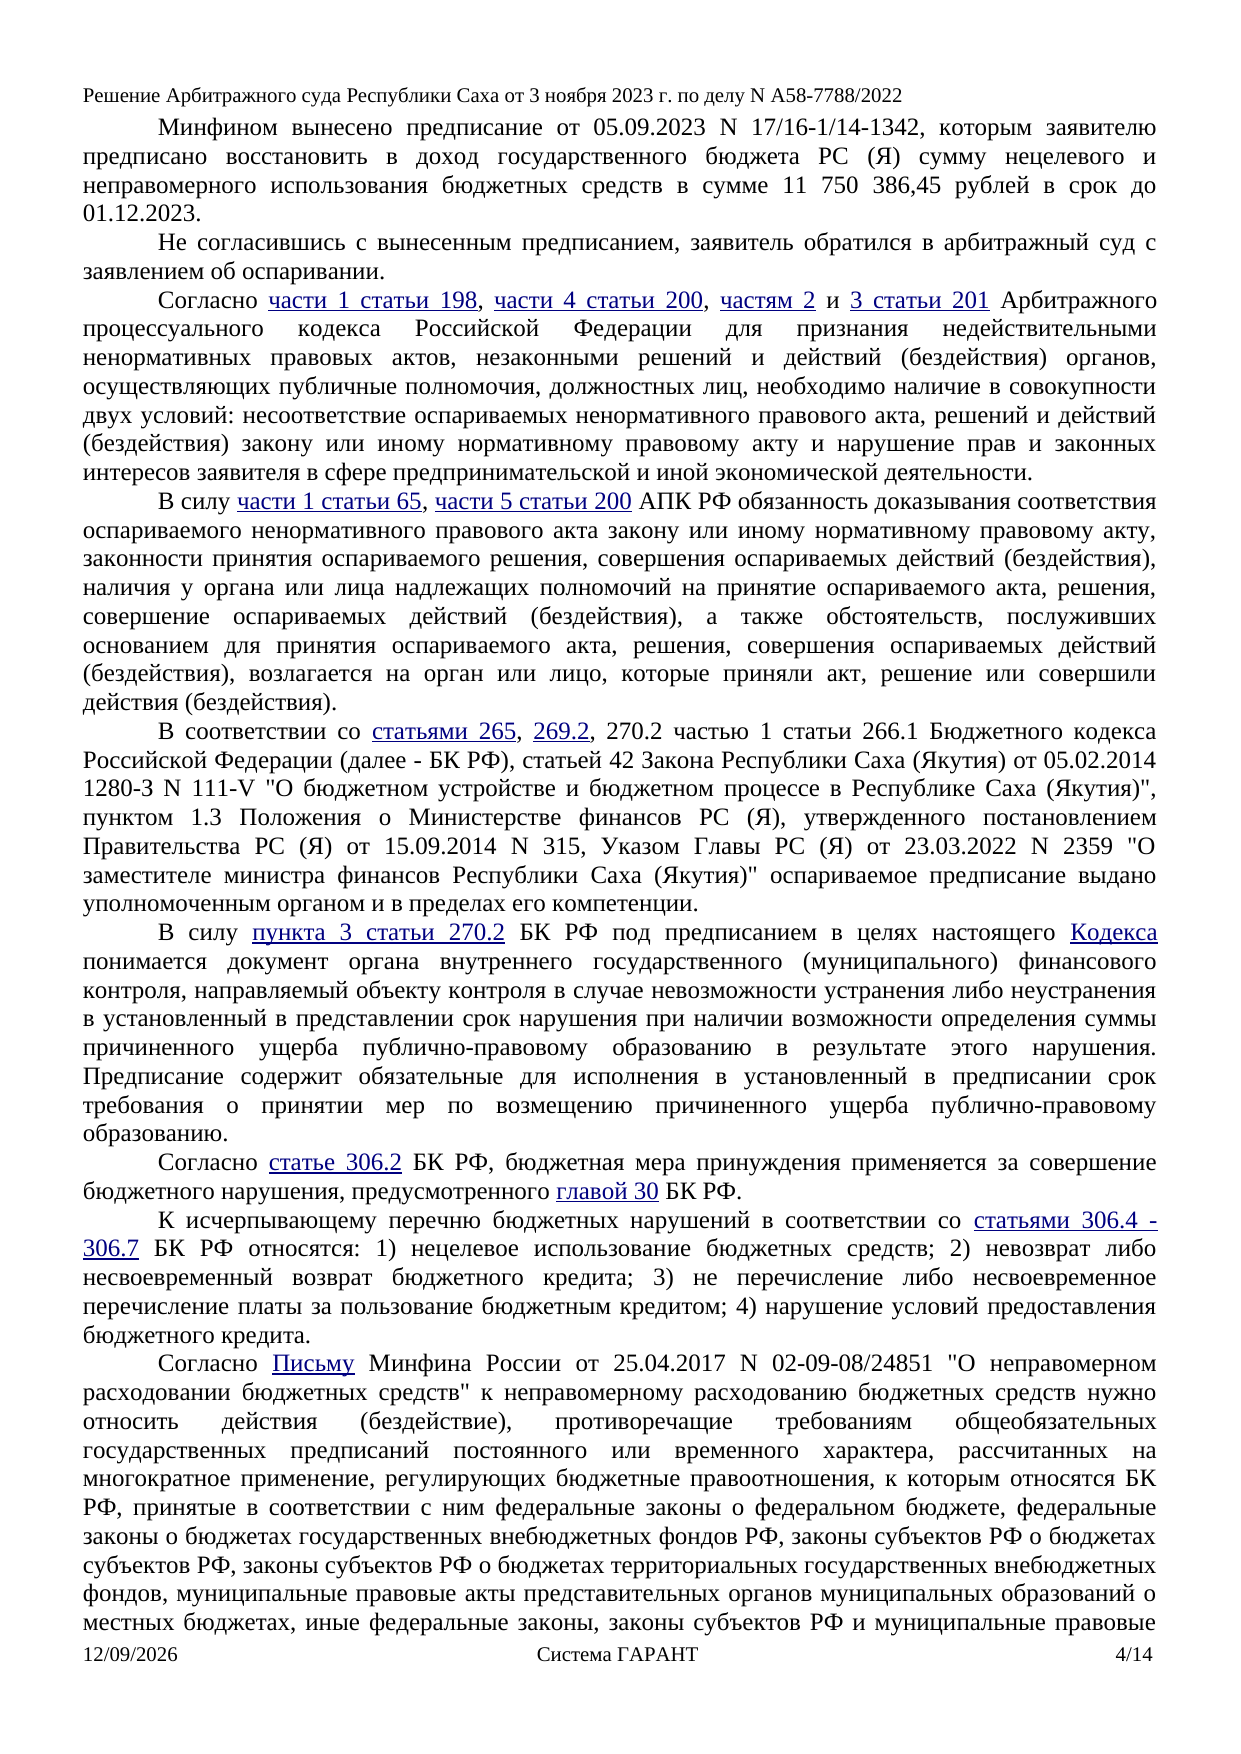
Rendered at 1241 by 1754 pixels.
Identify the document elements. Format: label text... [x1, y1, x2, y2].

text Минфином вынесено предписание от 05.09.2023 N 17/16-1/14-1342, которым заявителю предписано восстановить в доход государственного бюджета РС (Я) сумму нецелевого и неправомерного использования бюджетных средств в сумме 11 750 386,45 рублей в срок до 01.12.2023. [83, 112, 1157, 227]
text Согласно статье 306.2 БК РФ, бюджетная мера принуждения применяется за совершение бюджетного нарушения, предусмотренного главой 30 БК РФ. [83, 1147, 1157, 1205]
text Согласно Письму Минфина России от 25.04.2017 N 02-09-08/24851 "О неправомерном расходовании бюджетных средств" к неправомерному расходованию бюджетных средств нужно относить действия (бездействие), противоречащие требованиям общеобязательных государственных предписаний постоянного или временного характера, рассчитанных на многократное применение, регулирующих бюджетные правоотношения, к которым относятся БК РФ, принятые в соответствии с ним федеральные законы о федеральном бюджете, федеральные законы о бюджетах государственных внебюджетных фондов РФ, законы субъектов РФ о бюджетах субъектов РФ, законы субъектов РФ о бюджетах территориальных государственных внебюджетных фондов, муниципальные правовые акты представительных органов муниципальных образований о местных бюджетах, иные федеральные законы, законы субъектов РФ и муниципальные правовые [83, 1348, 1157, 1636]
text В силу пункта 3 статьи 270.2 БК РФ под предписанием в целях настоящего Кодекса понимается документ органа внутреннего государственного (муниципального) финансового контроля, направляемый объекту контроля в случае невозможности устранения либо неустранения в установленный в представлении срок нарушения при наличии возможности определения суммы причиненного ущерба публично-правовому образованию в результате этого нарушения. Предписание содержит обязательные для исполнения в установленный в предписании срок требования о принятии мер по возмещению причиненного ущерба публично-правовому образованию. [83, 917, 1157, 1147]
text В соответствии со статьями 265, 269.2, 270.2 частью 1 статьи 266.1 Бюджетного кодекса Российской Федерации (далее - БК РФ), статьей 42 Закона Республики Саха (Якутия) от 05.02.2014 1280-З N 111-V "О бюджетном устройстве и бюджетном процессе в Республике Саха (Якутия)", пунктом 1.3 Положения о Министерстве финансов РС (Я), утвержденного постановлением Правительства РС (Я) от 15.09.2014 N 315, Указом Главы РС (Я) от 23.03.2022 N 2359 "О заместителе министра финансов Республики Саха (Якутия)" оспариваемое предписание выдано уполномоченным органом и в пределах его компетенции. [83, 716, 1157, 917]
text Не согласившись с вынесенным предписанием, заявитель обратился в арбитражный суд с заявлением об оспаривании. [83, 227, 1157, 285]
text В силу части 1 статьи 65, части 5 статьи 200 АПК РФ обязанность доказывания соответствия оспариваемого ненормативного правового акта закону или иному нормативному правовому акту, законности принятия оспариваемого решения, совершения оспариваемых действий (бездействия), наличия у органа или лица надлежащих полномочий на принятие оспариваемого акта, решения, совершение оспариваемых действий (бездействия), а также обстоятельств, послуживших основанием для принятия оспариваемого акта, решения, совершения оспариваемых действий (бездействия), возлагается на орган или лицо, которые приняли акт, решение или совершили действия (бездействия). [83, 486, 1157, 716]
text Согласно части 1 статьи 198, части 4 статьи 200, частям 2 и 3 статьи 201 Арбитражного процессуального кодекса Российской Федерации для признания недействительными ненормативных правовых актов, незаконными решений и действий (бездействия) органов, осуществляющих публичные полномочия, должностных лиц, необходимо наличие в совокупности двух условий: несоответствие оспариваемых ненормативного правового акта, решений и действий (бездействия) закону или иному нормативному правовому акту и нарушение прав и законных интересов заявителя в сфере предпринимательской и иной экономической деятельности. [83, 285, 1157, 486]
text К исчерпывающему перечню бюджетных нарушений в соответствии со статьями 306.4 - 306.7 БК РФ относятся: 1) нецелевое использование бюджетных средств; 2) невозврат либо несвоевременный возврат бюджетного кредита; 3) не перечисление либо несвоевременное перечисление платы за пользование бюджетным кредитом; 4) нарушение условий предоставления бюджетного кредита. [83, 1205, 1157, 1348]
